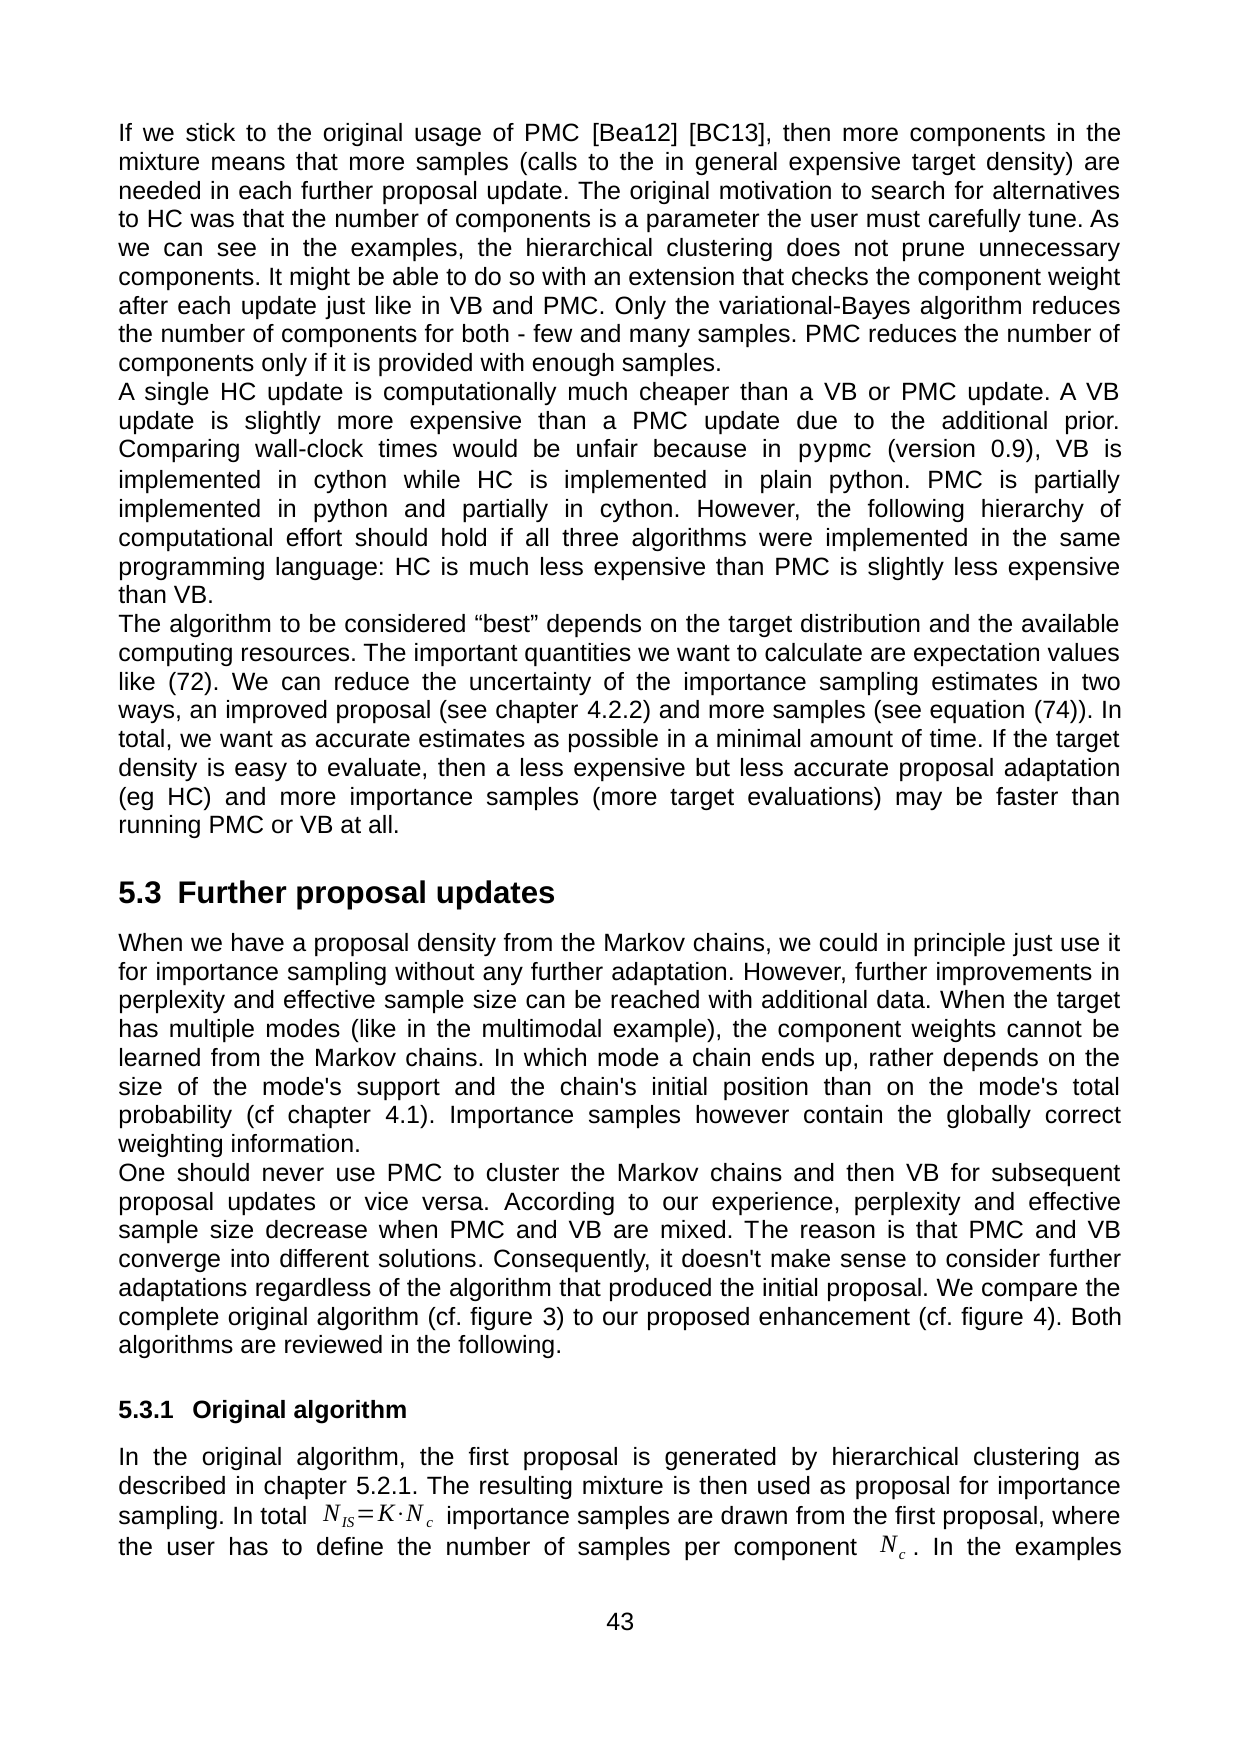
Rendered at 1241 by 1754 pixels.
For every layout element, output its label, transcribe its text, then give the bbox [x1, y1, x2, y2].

text When we have a proposal density from the Markov chains, we could in principle just use it for importance sampling without any further adaptation. However, further improvements in perplexity and effective sample size can be reached with additional data. When the target has multiple modes (like in the multimodal example), the component weights cannot be learned from the Markov chains. In which mode a chain ends up, rather depends on the size of the mode's support and the chain's initial position than on the mode's total probability (cf chapter 4.1). Importance samples however contain the globally correct weighting information. [118, 928, 1122, 1158]
subtitle Original algorithm [118, 1395, 1122, 1424]
subtitle Further proposal updates [118, 874, 1122, 910]
text If we stick to the original usage of PMC [Bea12] [BC13], then more components in the mixture means that more samples (calls to the in general expensive target density) are needed in each further proposal update. The original motivation to search for alternatives to HC was that the number of components is a parameter the user must carefully tune. As we can see in the examples, the hierarchical clustering does not prune unnecessary components. It might be able to do so with an extension that checks the component weight after each update just like in VB and PMC. Only the variational-Bayes algorithm reduces the number of components for both - few and many samples. PMC reduces the number of components only if it is provided with enough samples. [118, 118, 1122, 377]
text A single HC update is computationally much cheaper than a VB or PMC update. A VB update is slightly more expensive than a PMC update due to the additional prior. Comparing wall-clock times would be unfair because in pypmc (version 0.9), VB is implemented in cython while HC is implemented in plain python. PMC is partially implemented in python and partially in cython. However, the following hierarchy of computational effort should hold if all three algorithms were implemented in the same programming language: HC is much less expensive than PMC is slightly less expensive than VB. [118, 377, 1122, 609]
text In the original algorithm, the first proposal is generated by hierarchical clustering as described in chapter 5.2.1. The resulting mixture is then used as proposal for importance sampling. In total importance samples are drawn from the first proposal, where the user has to define the number of samples per component . In the examples [118, 1442, 1122, 1562]
text One should never use PMC to cluster the Markov chains and then VB for subsequent proposal updates or vice versa. According to our experience, perplexity and effective sample size decrease when PMC and VB are mixed. The reason is that PMC and VB converge into different solutions. Consequently, it doesn't make sense to consider further adaptations regardless of the algorithm that produced the initial proposal. We compare the complete original algorithm (cf. figure 3) to our proposed enhancement (cf. figure 4). Both algorithms are reviewed in the following. [118, 1158, 1122, 1359]
text The algorithm to be considered “best” depends on the target distribution and the available computing resources. The important quantities we want to calculate are expectation values like (72). We can reduce the uncertainty of the importance sampling estimates in two ways, an improved proposal (see chapter 4.2.2) and more samples (see equation (74)). In total, we want as accurate estimates as possible in a minimal amount of time. If the target density is easy to evaluate, then a less expensive but less accurate proposal adaptation (eg HC) and more importance samples (more target evaluations) may be faster than running PMC or VB at all. [118, 609, 1122, 839]
